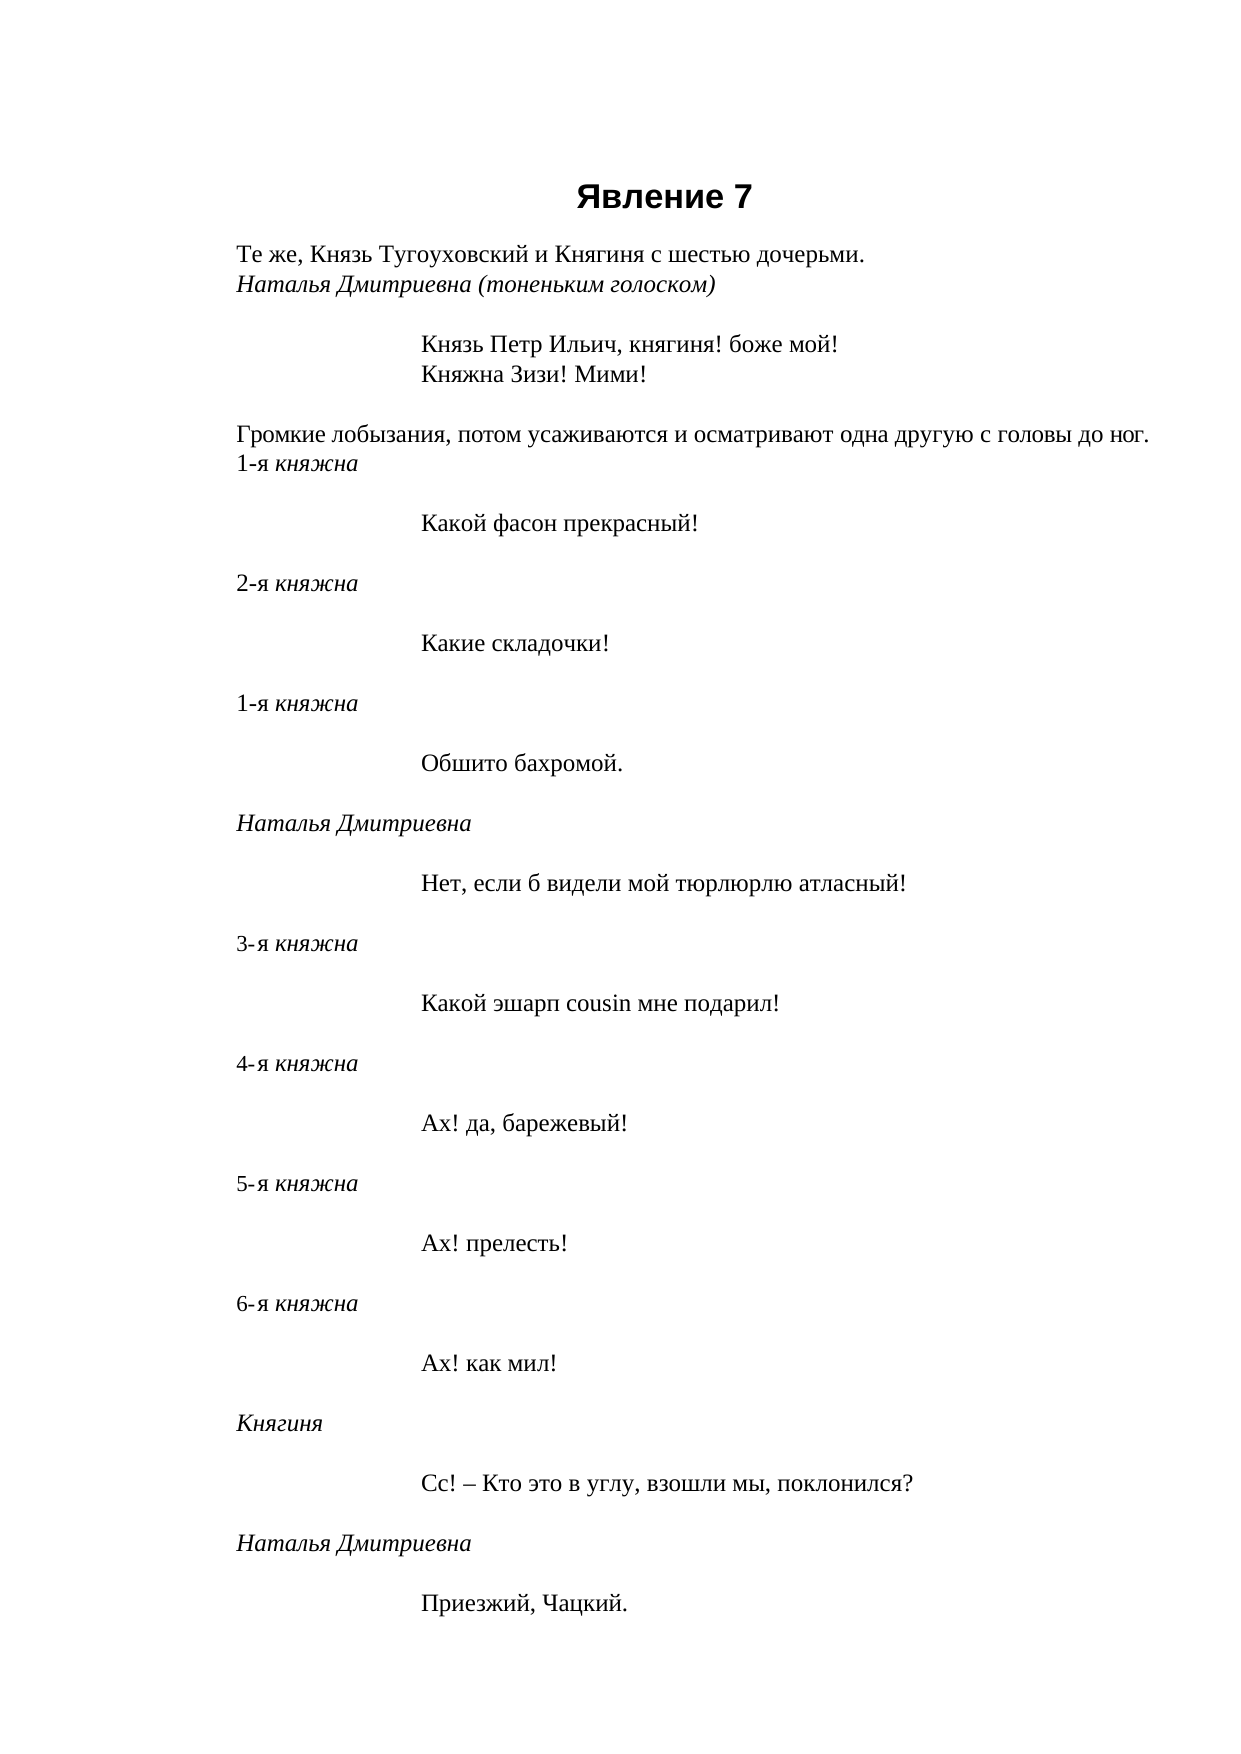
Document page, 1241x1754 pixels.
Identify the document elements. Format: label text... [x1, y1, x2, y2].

text Ах! прелесть! [421, 1228, 1167, 1257]
text 1-я княжна [236, 688, 1167, 717]
list я княжна [236, 928, 1167, 957]
text Наталья Дмитриевна [236, 808, 1167, 837]
text Наталья Дмитриевна [236, 1528, 1167, 1557]
text Ах! как мил! [421, 1348, 1167, 1377]
text Князь Петр Ильич, княгиня! боже мой! Княжна Зизи! Мими! [421, 329, 892, 388]
text Какой фасон прекрасный! [421, 508, 1167, 537]
text Какой эшарп cousin мне подарил! [421, 988, 1167, 1017]
text Те же, Князь Тугоуховский и Княгиня с шестью дочерьми. [236, 239, 1167, 268]
list я княжна [236, 1048, 1167, 1077]
list я княжна [236, 1168, 1167, 1197]
text Наталья Дмитриевна (тоненьким голоском) [236, 269, 1167, 298]
text Нет, если б видели мой тюрлюрлю атласный! [421, 868, 1167, 897]
text Сс! – Кто это в углу, взошли мы, поклонился? [421, 1468, 1167, 1497]
text Ах! да, барежевый! [421, 1108, 1167, 1137]
text Приезжий, Чацкий. [421, 1588, 1167, 1617]
text Какие складочки! [421, 628, 1167, 657]
text Княгиня [236, 1408, 1167, 1437]
text Явление 7 [252, 176, 1077, 216]
list я княжна [236, 1288, 1167, 1317]
text Обшито бахромой. [421, 748, 1167, 777]
text Громкие лобызания, потом усаживаются и осматривают одна другую с головы до ног. 1-я княжна [236, 419, 1150, 477]
text 2-я княжна [236, 568, 1167, 597]
